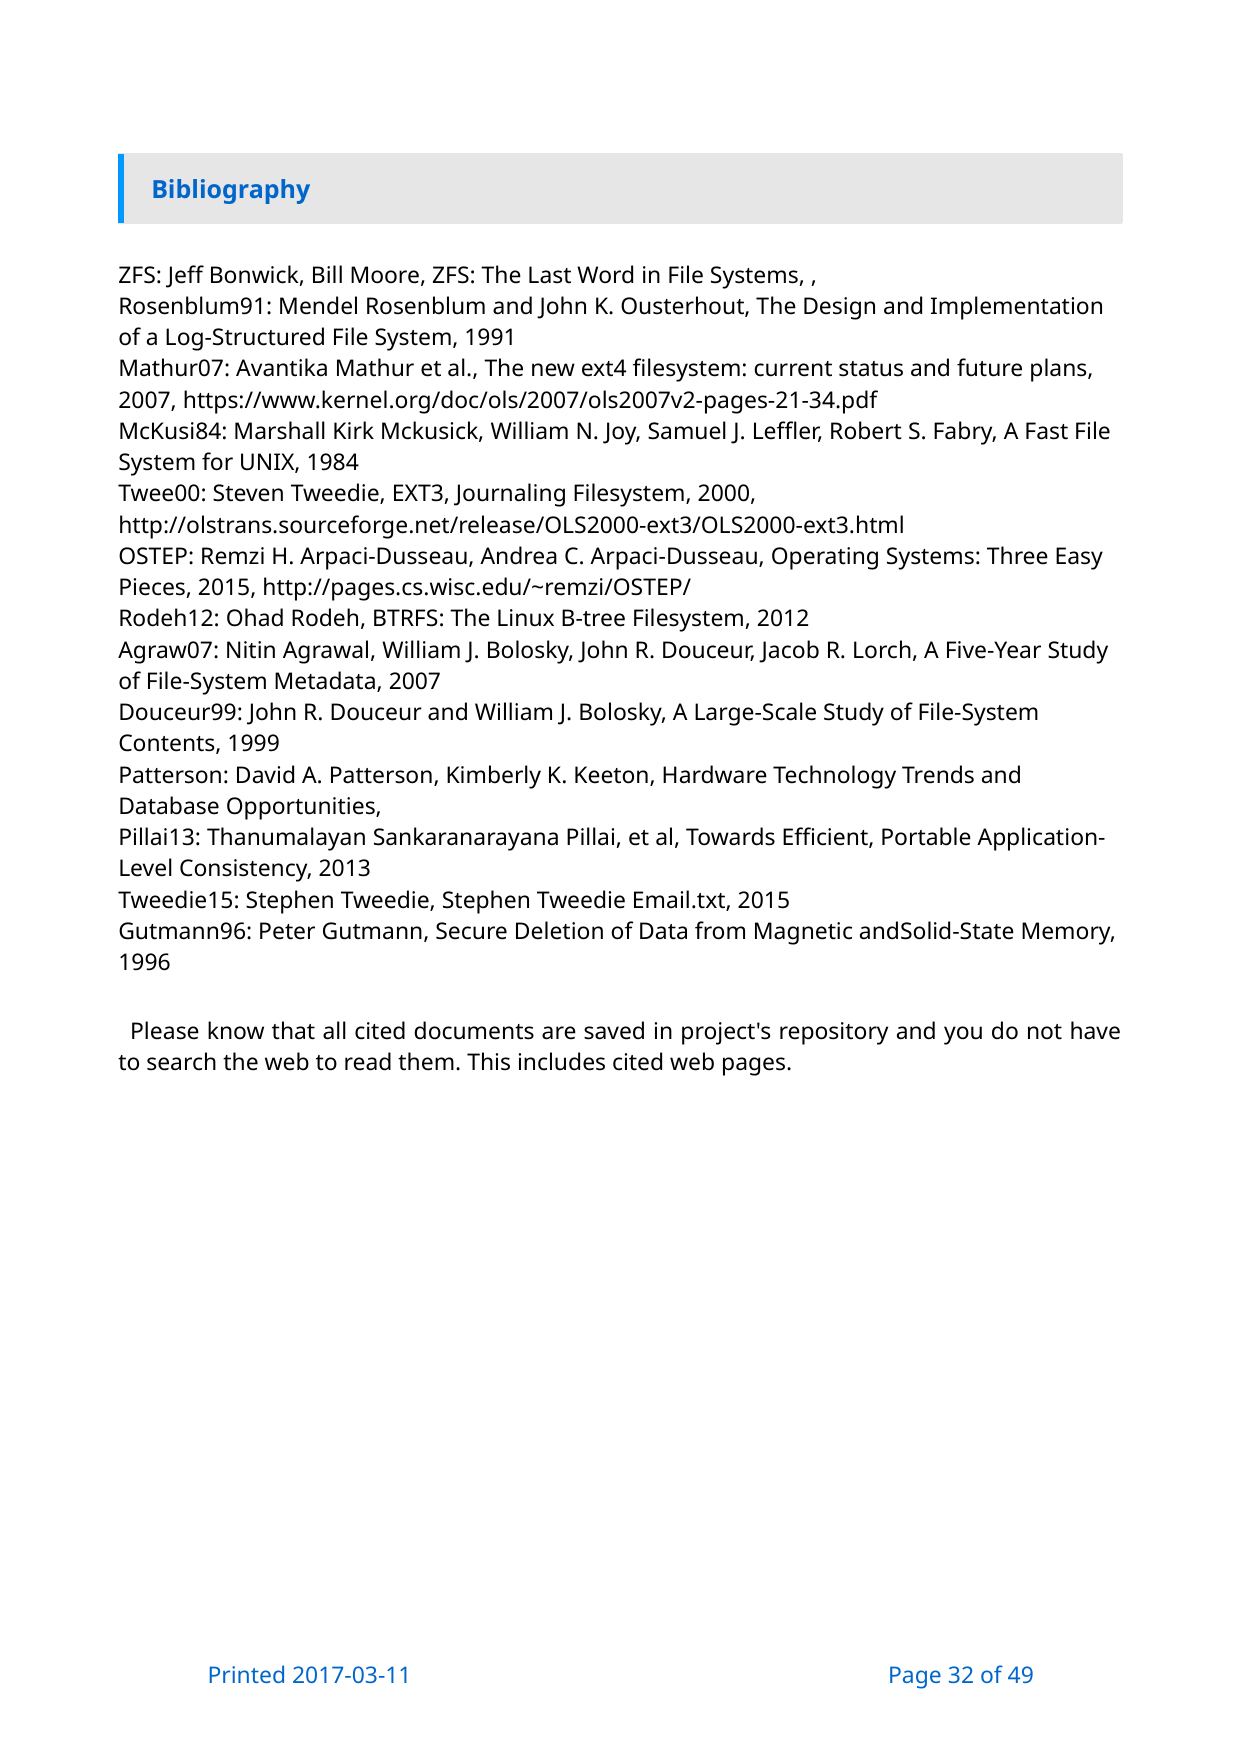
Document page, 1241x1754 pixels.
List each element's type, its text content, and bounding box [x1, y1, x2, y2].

text Patterson: David A. Patterson, Kimberly K. Keeton, Hardware Technology Trends and Database Opportunities, [118, 759, 1122, 821]
text Twee00: Steven Tweedie, EXT3, Journaling Filesystem, 2000, http://olstrans.sourceforge.net/release/OLS2000-ext3/OLS2000-ext3.html [118, 477, 1122, 540]
text Agraw07: Nitin Agrawal, William J. Bolosky, John R. Douceur, Jacob R. Lorch, A Five-Year Study of File-System Metadata, 2007 [118, 634, 1122, 696]
text Douceur99: John R. Douceur and William J. Bolosky, A Large-Scale Study of File-System Contents, 1999 [118, 696, 1122, 759]
text Rodeh12: Ohad Rodeh, BTRFS: The Linux B-tree Filesystem, 2012 [118, 602, 1122, 634]
text ZFS: Jeff Bonwick, Bill Moore, ZFS: The Last Word in File Systems, , [118, 259, 1122, 290]
text OSTEP: Remzi H. Arpaci-Dusseau, Andrea C. Arpaci-Dusseau, Operating Systems: Three Easy Pieces, 2015, http://pages.cs.wisc.edu/~remzi/OSTEP/ [118, 540, 1122, 602]
text Pillai13: Thanumalayan Sankaranarayana Pillai, et al, Towards Efficient, Portable Application-Level Consistency, 2013 [118, 821, 1122, 884]
text McKusi84: Marshall Kirk Mckusick, William N. Joy, Samuel J. Leffler, Robert S. Fabry, A Fast File System for UNIX, 1984 [118, 415, 1122, 477]
text Please know that all cited documents are saved in project's repository and you do not have to search the web to read them. This includes cited web pages. [118, 1014, 1122, 1077]
text Gutmann96: Peter Gutmann, Secure Deletion of Data from Magnetic andSolid-State Memory, 1996 [118, 915, 1122, 977]
subtitle Bibliography [124, 155, 1122, 223]
text Tweedie15: Stephen Tweedie, Stephen Tweedie Email.txt, 2015 [118, 884, 1122, 915]
text Rosenblum91: Mendel Rosenblum and John K. Ousterhout, The Design and Implementation of a Log-Structured File System, 1991 [118, 290, 1122, 352]
text Mathur07: Avantika Mathur et al., The new ext4 filesystem: current status and future plans, 2007, https://www.kernel.org/doc/ols/2007/ols2007v2-pages-21-34.pdf [118, 352, 1122, 415]
